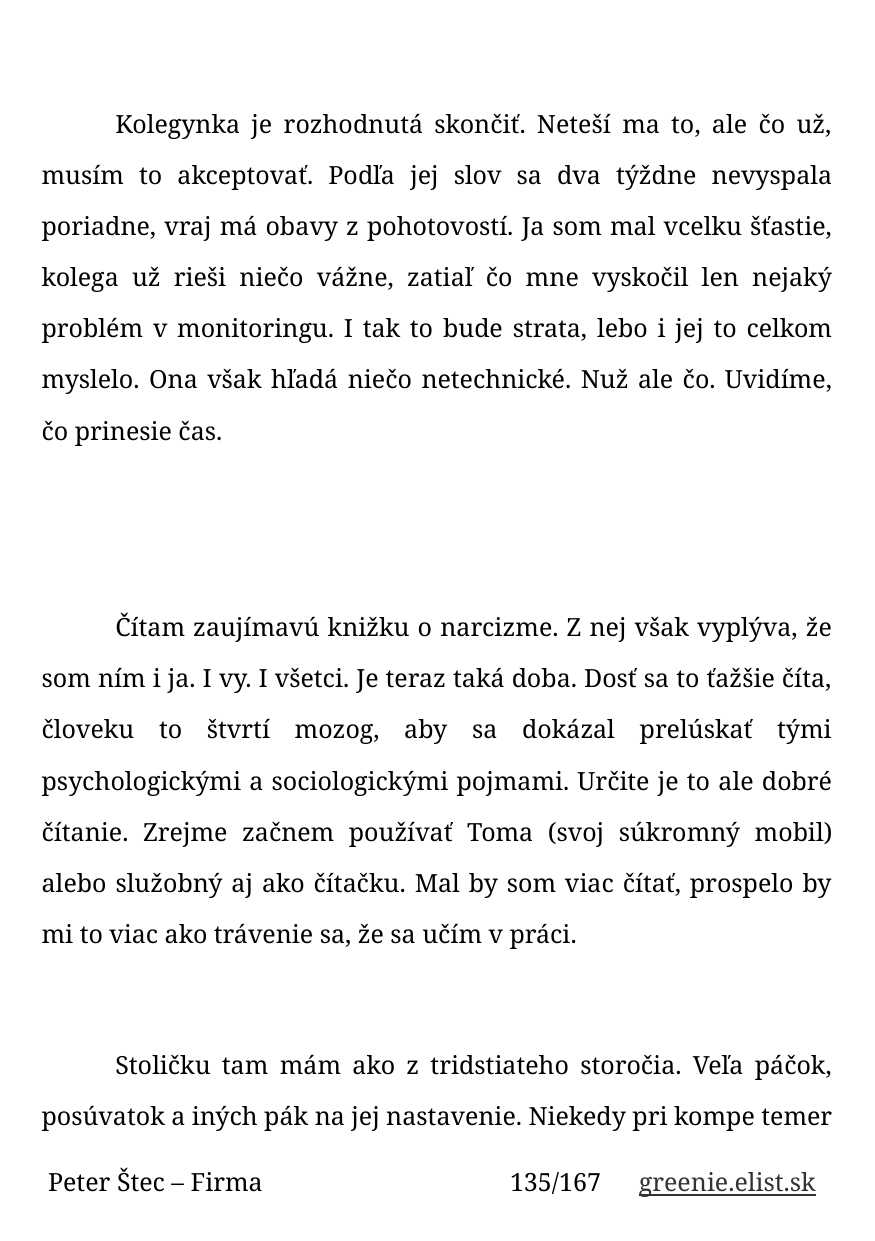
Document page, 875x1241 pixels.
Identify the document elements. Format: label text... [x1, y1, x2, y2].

text Stoličku tam mám ako z tridstiateho storočia. Veľa páčok, posúvatok a iných pák na jej nastavenie. Niekedy pri kompe temer [41, 1048, 833, 1133]
text Čítam zaujímavú knižku o narcizme. Z nej však vyplýva, že som ním i ja. I vy. I všetci. Je teraz taká doba. Dosť sa to ťažšie číta, človeku to štvrtí mozog, aby sa dokázal prelúskať tými psychologickými a sociologickými pojmami. Určite je to ale dobré čítanie. Zrejme začnem používať Toma (svoj súkromný mobil) alebo služobný aj ako čítačku. Mal by som viac čítať, prospelo by mi to viac ako trávenie sa, že sa učím v práci. [41, 610, 833, 950]
text Kolegynka je rozhodnutá skončiť. Neteší ma to, ale čo už, musím to akceptovať. Podľa jej slov sa dva týždne nevyspala poriadne, vraj má obavy z pohotovostí. Ja som mal vcelku šťastie, kolega už rieši niečo vážne, zatiaľ čo mne vyskočil len nejaký problém v monitoringu. I tak to bude strata, lebo i jej to celkom myslelo. Ona však hľadá niečo netechnické. Nuž ale čo. Uvidíme, čo prinesie čas. [41, 107, 833, 447]
